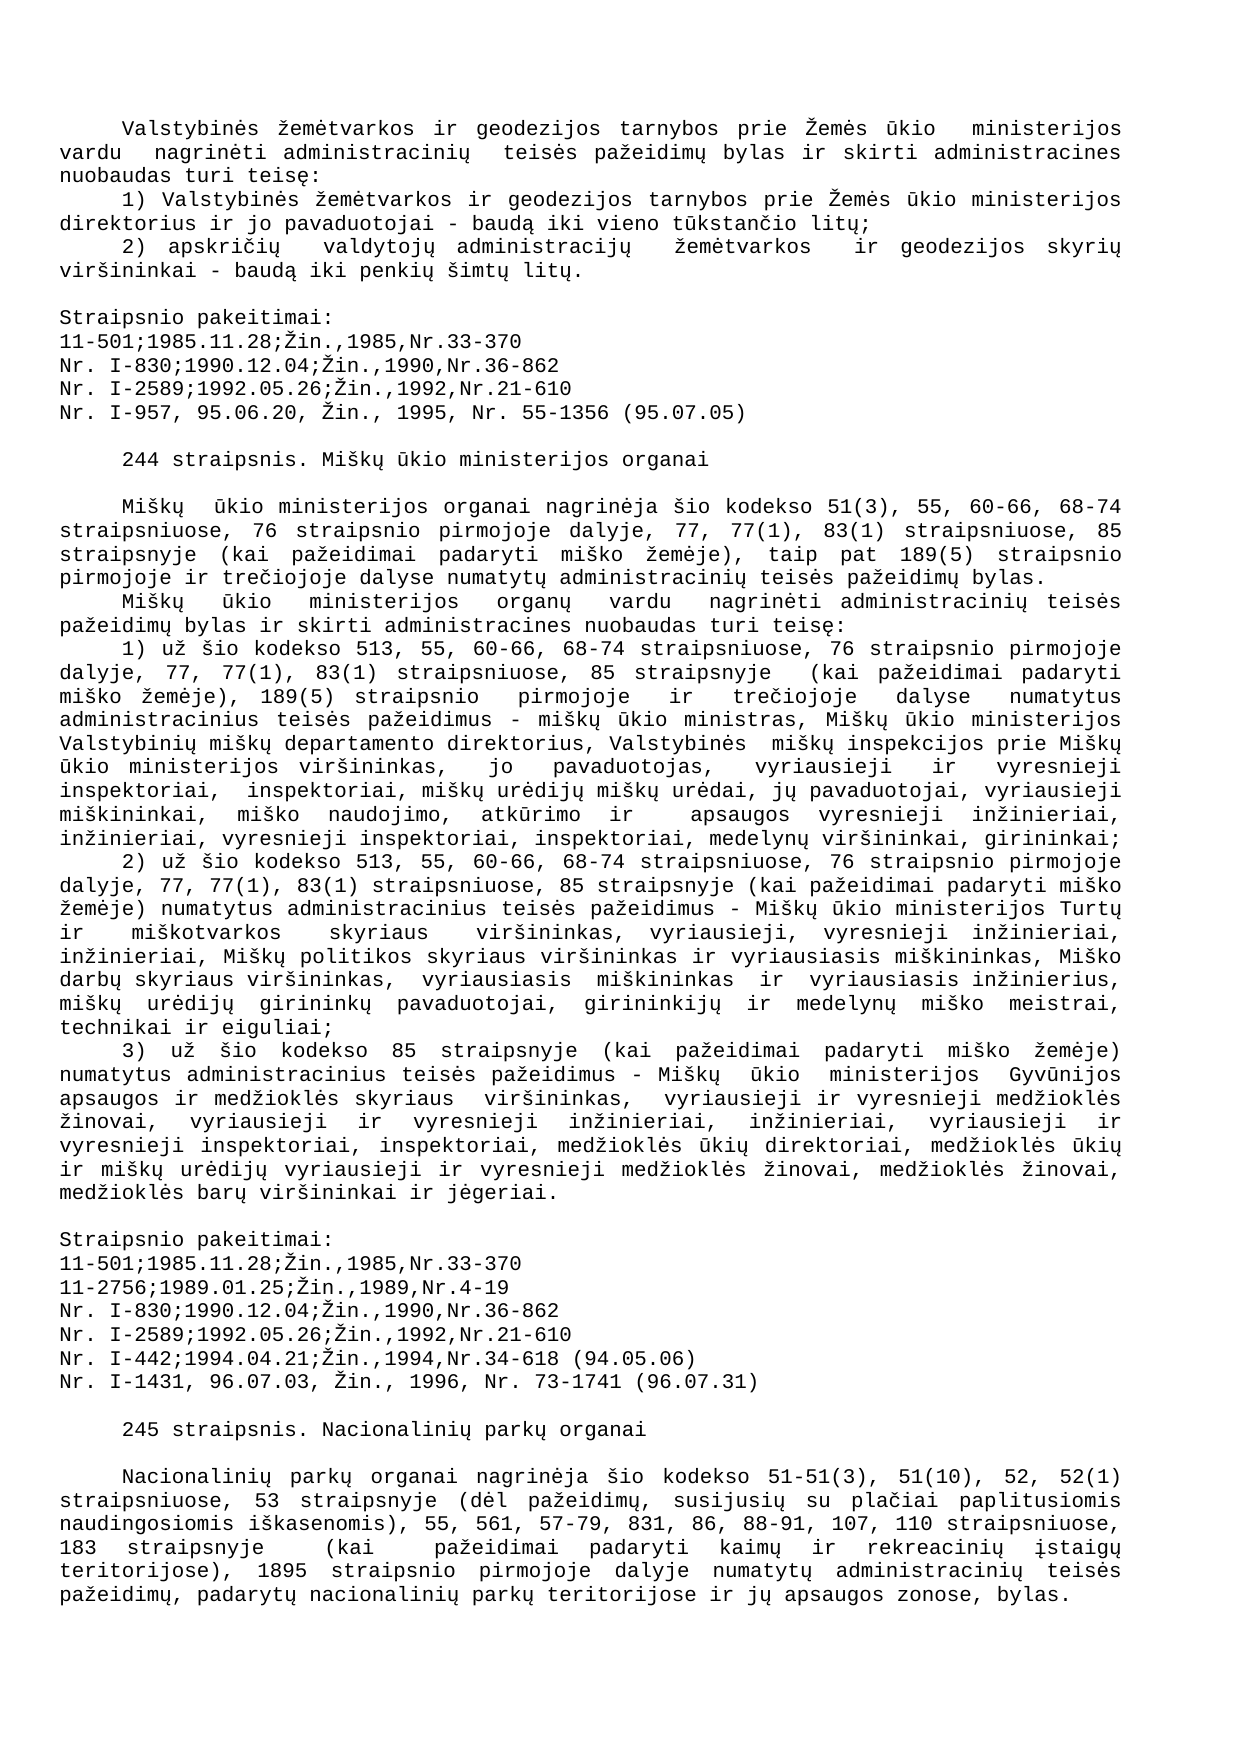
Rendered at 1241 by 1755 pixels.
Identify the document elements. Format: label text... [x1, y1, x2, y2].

text Nr. I-957, 95.06.20, Žin., 1995, Nr. 55-1356 (95.07.05) [59, 402, 1122, 426]
text Nr. I-2589;1992.05.26;Žin.,1992,Nr.21-610 [59, 1324, 1122, 1348]
text Nr. I-830;1990.12.04;Žin.,1990,Nr.36-862 [59, 1300, 1122, 1324]
text Nr. I-830;1990.12.04;Žin.,1990,Nr.36-862 [59, 354, 1122, 378]
text Miškų ūkio ministerijos organai nagrinėja šio kodekso 51(3), 55, 60-66, 68-74 straipsniuose, 76 straipsnio pirmojoje dalyje, 77, 77(1), 83(1) straipsniuose, 85 straipsnyje (kai pažeidimai padaryti miško žemėje), taip pat 189(5) straipsnio pirmojoje ir trečiojoje dalyse numatytų administracinių teisės pažeidimų bylas. [59, 496, 1122, 591]
text Valstybinės žemėtvarkos ir geodezijos tarnybos prie Žemės ūkio ministerijos vardu nagrinėti administracinių teisės pažeidimų bylas ir skirti administracines nuobaudas turi teisę: [59, 118, 1122, 189]
text 1) Valstybinės žemėtvarkos ir geodezijos tarnybos prie Žemės ūkio ministerijos direktorius ir jo pavaduotojai - baudą iki vieno tūkstančio litų; [59, 189, 1122, 236]
text Nacionalinių parkų organai nagrinėja šio kodekso 51-51(3), 51(10), 52, 52(1) straipsniuose, 53 straipsnyje (dėl pažeidimų, susijusių su plačiai paplitusiomis naudingosiomis iškasenomis), 55, 561, 57-79, 831, 86, 88-91, 107, 110 straipsniuose, 183 straipsnyje (kai pažeidimai padaryti kaimų ir rekreacinių įstaigų teritorijose), 1895 straipsnio pirmojoje dalyje numatytų administracinių teisės pažeidimų, padarytų nacionalinių parkų teritorijose ir jų apsaugos zonose, bylas. [59, 1466, 1122, 1608]
text Nr. I-442;1994.04.21;Žin.,1994,Nr.34-618 (94.05.06) [59, 1348, 1122, 1371]
text 1) už šio kodekso 513, 55, 60-66, 68-74 straipsniuose, 76 straipsnio pirmojoje dalyje, 77, 77(1), 83(1) straipsniuose, 85 straipsnyje (kai pažeidimai padaryti miško žemėje), 189(5) straipsnio pirmojoje ir trečiojoje dalyse numatytus administracinius teisės pažeidimus - miškų ūkio ministras, Miškų ūkio ministerijos Valstybinių miškų departamento direktorius, Valstybinės miškų inspekcijos prie Miškų ūkio ministerijos viršininkas, jo pavaduotojas, vyriausieji ir vyresnieji inspektoriai, inspektoriai, miškų urėdijų miškų urėdai, jų pavaduotojai, vyriausieji miškininkai, miško naudojimo, atkūrimo ir apsaugos vyresnieji inžinieriai, inžinieriai, vyresnieji inspektoriai, inspektoriai, medelynų viršininkai, girininkai; [59, 638, 1122, 851]
text 3) už šio kodekso 85 straipsnyje (kai pažeidimai padaryti miško žemėje) numatytus administracinius teisės pažeidimus - Miškų ūkio ministerijos Gyvūnijos apsaugos ir medžioklės skyriaus viršininkas, vyriausieji ir vyresnieji medžioklės žinovai, vyriausieji ir vyresnieji inžinieriai, inžinieriai, vyriausieji ir vyresnieji inspektoriai, inspektoriai, medžioklės ūkių direktoriai, medžioklės ūkių ir miškų urėdijų vyriausieji ir vyresnieji medžioklės žinovai, medžioklės žinovai, medžioklės barų viršininkai ir jėgeriai. [59, 1040, 1122, 1206]
text Nr. I-2589;1992.05.26;Žin.,1992,Nr.21-610 [59, 378, 1122, 402]
text Nr. I-1431, 96.07.03, Žin., 1996, Nr. 73-1741 (96.07.31) [59, 1371, 1122, 1395]
text 11-501;1985.11.28;Žin.,1985,Nr.33-370 [59, 331, 1122, 354]
text 245 straipsnis. Nacionalinių parkų organai [59, 1419, 1122, 1442]
text 2) už šio kodekso 513, 55, 60-66, 68-74 straipsniuose, 76 straipsnio pirmojoje dalyje, 77, 77(1), 83(1) straipsniuose, 85 straipsnyje (kai pažeidimai padaryti miško žemėje) numatytus administracinius teisės pažeidimus - Miškų ūkio ministerijos Turtų ir miškotvarkos skyriaus viršininkas, vyriausieji, vyresnieji inžinieriai, inžinieriai, Miškų politikos skyriaus viršininkas ir vyriausiasis miškininkas, Miško darbų skyriaus viršininkas, vyriausiasis miškininkas ir vyriausiasis inžinierius, miškų urėdijų girininkų pavaduotojai, girininkijų ir medelynų miško meistrai, technikai ir eiguliai; [59, 851, 1122, 1040]
text 11-2756;1989.01.25;Žin.,1989,Nr.4-19 [59, 1277, 1122, 1300]
text 244 straipsnis. Miškų ūkio ministerijos organai [59, 449, 1122, 473]
text 2) apskričių valdytojų administracijų žemėtvarkos ir geodezijos skyrių viršininkai - baudą iki penkių šimtų litų. [59, 236, 1122, 284]
text Straipsnio pakeitimai: [59, 1229, 1122, 1253]
text 11-501;1985.11.28;Žin.,1985,Nr.33-370 [59, 1253, 1122, 1277]
text Miškų ūkio ministerijos organų vardu nagrinėti administracinių teisės pažeidimų bylas ir skirti administracines nuobaudas turi teisę: [59, 591, 1122, 638]
text Straipsnio pakeitimai: [59, 307, 1122, 331]
